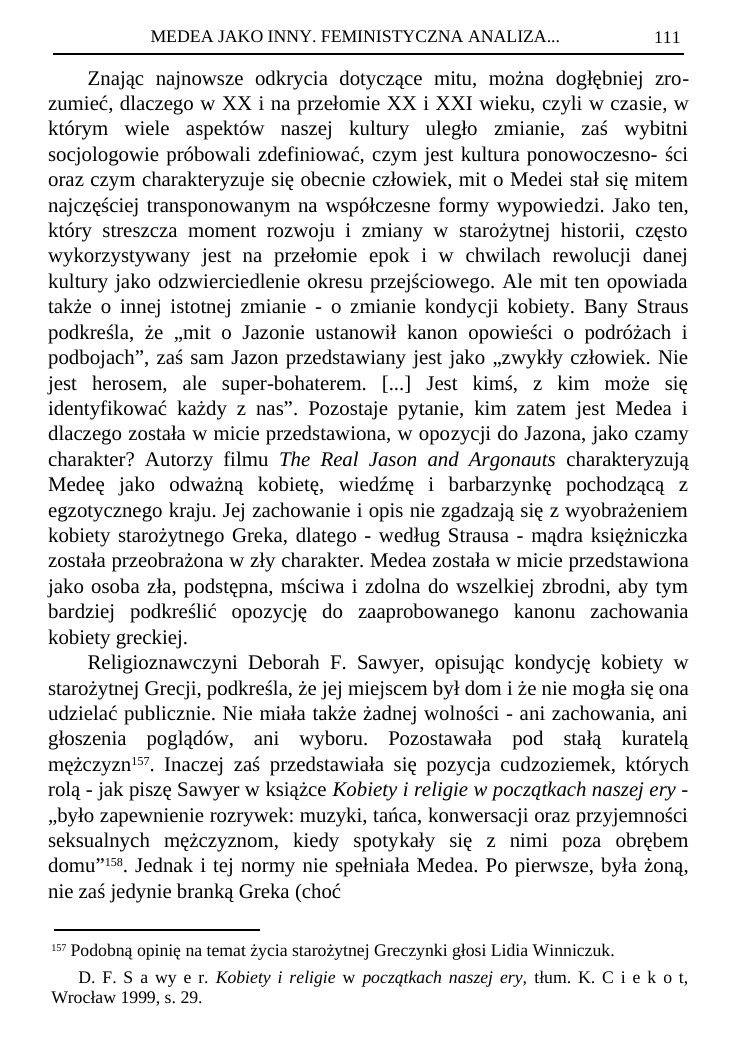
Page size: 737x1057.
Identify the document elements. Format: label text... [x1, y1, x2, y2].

text MEDEA JAKO INNY. FEMINISTYCZNA ANALIZA... [150, 25, 585, 46]
text 157 Podobną opinię na temat życia starożytnej Greczynki głosi Lidia Winniczuk. [51, 940, 688, 960]
text Religioznawczyni Deborah F. Sawyer, opisując kondycję kobiety w starożytnej Grecji, podkreśla, że jej miejscem był dom i że nie mo­gła się ona udzielać publicznie. Nie miała także żadnej wolności - ani zachowania, ani głoszenia poglądów, ani wyboru. Pozostawała pod stałą kuratelą mężczyzn157. Inaczej zaś przedstawiała się pozycja cu­dzoziemek, których rolą - jak piszę Sawyer w książce Kobiety i religie w początkach naszej ery - „było zapewnienie rozrywek: muzyki, tańca, konwersacji oraz przyjemności seksualnych mężczyznom, kiedy spoty­kały się z nimi poza obrębem domu”158. Jednak i tej normy nie spełnia­ła Medea. Po pierwsze, była żoną, nie zaś jedynie branką Greka (choć [48, 650, 689, 903]
text Znając najnowsze odkrycia dotyczące mitu, można dogłębniej zro­zumieć, dlaczego w XX i na przełomie XX i XXI wieku, czyli w cza­sie, w którym wiele aspektów naszej kultury uległo zmianie, zaś wybitni socjologowie próbowali zdefiniować, czym jest kultura ponowoczesno- ści oraz czym charakteryzuje się obecnie człowiek, mit o Medei stał się mitem najczęściej transponowanym na współczesne formy wypowie­dzi. Jako ten, który streszcza moment rozwoju i zmiany w starożytnej historii, często wykorzystywany jest na przełomie epok i w chwilach rewolucji danej kultury jako odzwierciedlenie okresu przejściowego. Ale mit ten opowiada także o innej istotnej zmianie - o zmianie kondy­cji kobiety. Bany Straus podkreśla, że „mit o Jazonie ustanowił kanon opowieści o podróżach i podbojach”, zaś sam Jazon przedstawiany jest jako „zwykły człowiek. Nie jest herosem, ale super-bohaterem. [...] Jest kimś, z kim może się identyfikować każdy z nas”. Pozostaje pytanie, kim zatem jest Medea i dlaczego została w micie przedstawiona, w opo­zycji do Jazona, jako czamy charakter? Autorzy filmu The Real Jason and Argonauts charakteryzują Medeę jako odważną kobietę, wiedźmę i barbarzynkę pochodzącą z egzotycznego kraju. Jej zachowanie i opis nie zgadzają się z wyobrażeniem kobiety starożytnego Greka, dlatego - według Strausa - mądra księżniczka została przeobrażona w zły cha­rakter. Medea została w micie przedstawiona jako osoba zła, podstępna, mściwa i zdolna do wszelkiej zbrodni, aby tym bardziej podkreślić opo­zycję do zaaprobowanego kanonu zachowania kobiety greckiej. [48, 65, 689, 649]
text D. F. S a wy e r. Kobiety i religie w początkach naszej ery, tłum. K. C i e k o t, Wrocław 1999, s. 29. [51, 966, 688, 1006]
text 111 [654, 27, 685, 48]
